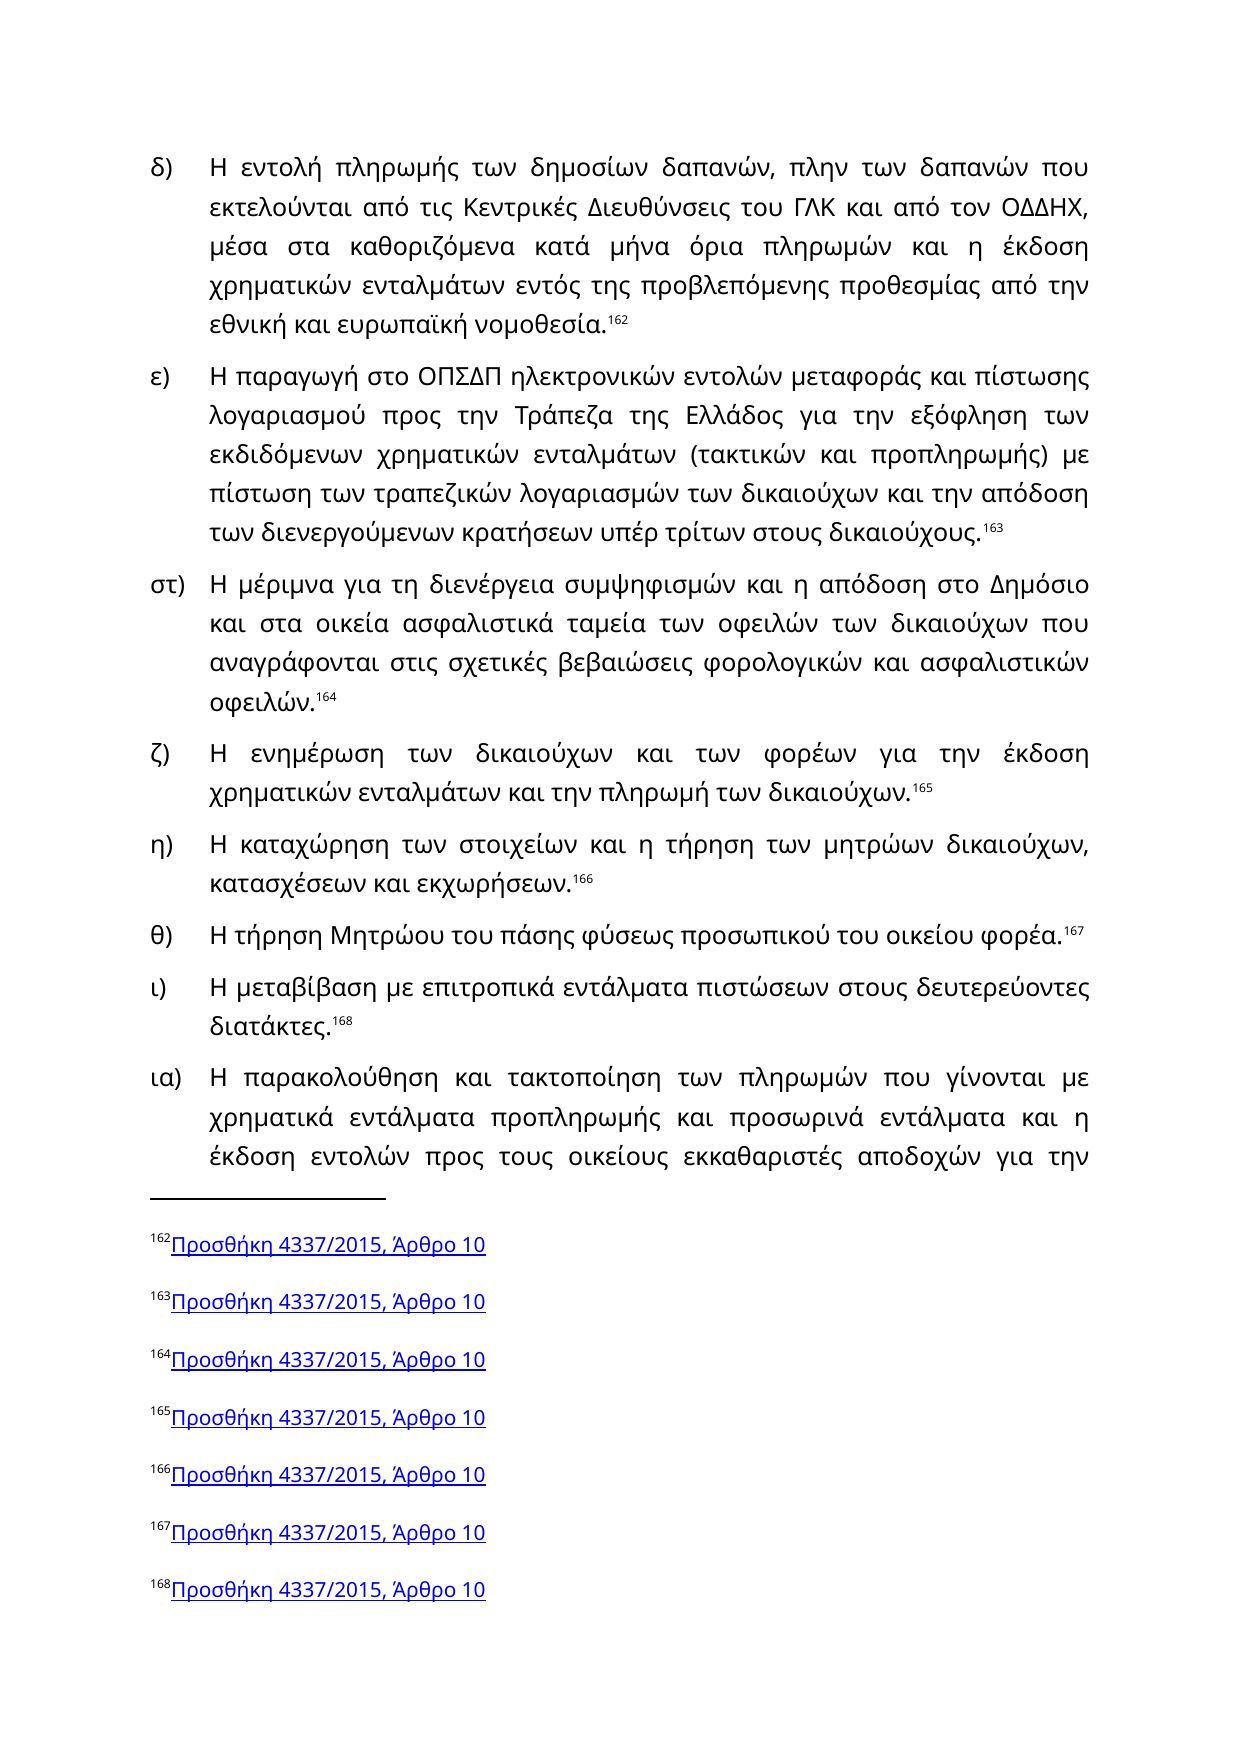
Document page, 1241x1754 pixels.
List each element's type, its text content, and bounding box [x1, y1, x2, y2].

text Προσθήκη 4337/2015, Άρθρο 10 [150, 1230, 1090, 1258]
list η) Η καταχώρηση των στοιχείων και η τήρηση των μητρώων δικαιούχων, κατασχέσεων και εκχωρήσεων. [150, 827, 1090, 900]
text Προσθήκη 4337/2015, Άρθρο 10 [150, 1345, 1090, 1373]
text Προσθήκη 4337/2015, Άρθρο 10 [150, 1287, 1090, 1316]
text Προσθήκη 4337/2015, Άρθρο 10 [150, 1518, 1090, 1546]
list ζ) Η ενημέρωση των δικαιούχων και των φορέων για την έκδοση χρηματικών ενταλμάτων και την πληρωμή των δικαιούχων. [150, 736, 1090, 809]
list θ) Η τήρηση Μητρώου του πάσης φύσεως προσωπικού του οικείου φορέα. [150, 917, 1090, 952]
list ι) Η μεταβίβαση με επιτροπικά εντάλματα πιστώσεων στους δευτερεύοντες διατάκτες. [150, 969, 1090, 1042]
text Προσθήκη 4337/2015, Άρθρο 10 [150, 1460, 1090, 1489]
list δ) Η εντολή πληρωμής των δημοσίων δαπανών, πλην των δαπανών που εκτελούνται από τις Κεντρικές Διευθύνσεις του ΓΛΚ και από τον ΟΔΔΗΧ, μέσα στα καθοριζόμενα κατά μήνα όρια πληρωμών και η έκδοση χρηματικών ενταλμάτων εντός της προβλεπόμενης προθεσμίας από την εθνική και ευρωπαϊκή νομοθεσία. [150, 150, 1090, 341]
text Προσθήκη 4337/2015, Άρθρο 10 [150, 1576, 1090, 1604]
list στ) Η μέριμνα για τη διενέργεια συμψηφισμών και η απόδοση στο Δημόσιο και στα οικεία ασφαλιστικά ταμεία των οφειλών των δικαιούχων που αναγράφονται στις σχετικές βεβαιώσεις φορολογικών και ασφαλιστικών οφειλών. [150, 567, 1090, 718]
list ια) Η παρακολούθηση και τακτοποίηση των πληρωμών που γίνονται με χρηματικά εντάλματα προπληρωμής και προσωρινά εντάλματα και η έκδοση εντολών προς τους οικείους εκκαθαριστές αποδοχών για την [150, 1060, 1090, 1172]
text Προσθήκη 4337/2015, Άρθρο 10 [150, 1403, 1090, 1431]
list ε) Η παραγωγή στο ΟΠΣΔΠ ηλεκτρονικών εντολών μεταφοράς και πίστωσης λογαριασμού προς την Τράπεζα της Ελλάδος για την εξόφληση των εκδιδόμενων χρηματικών ενταλμάτων (τακτικών και προπληρωμής) με πίστωση των τραπεζικών λογαριασμών των δικαιούχων και την απόδοση των διενεργούμενων κρατήσεων υπέρ τρίτων στους δικαιούχους. [150, 358, 1090, 549]
